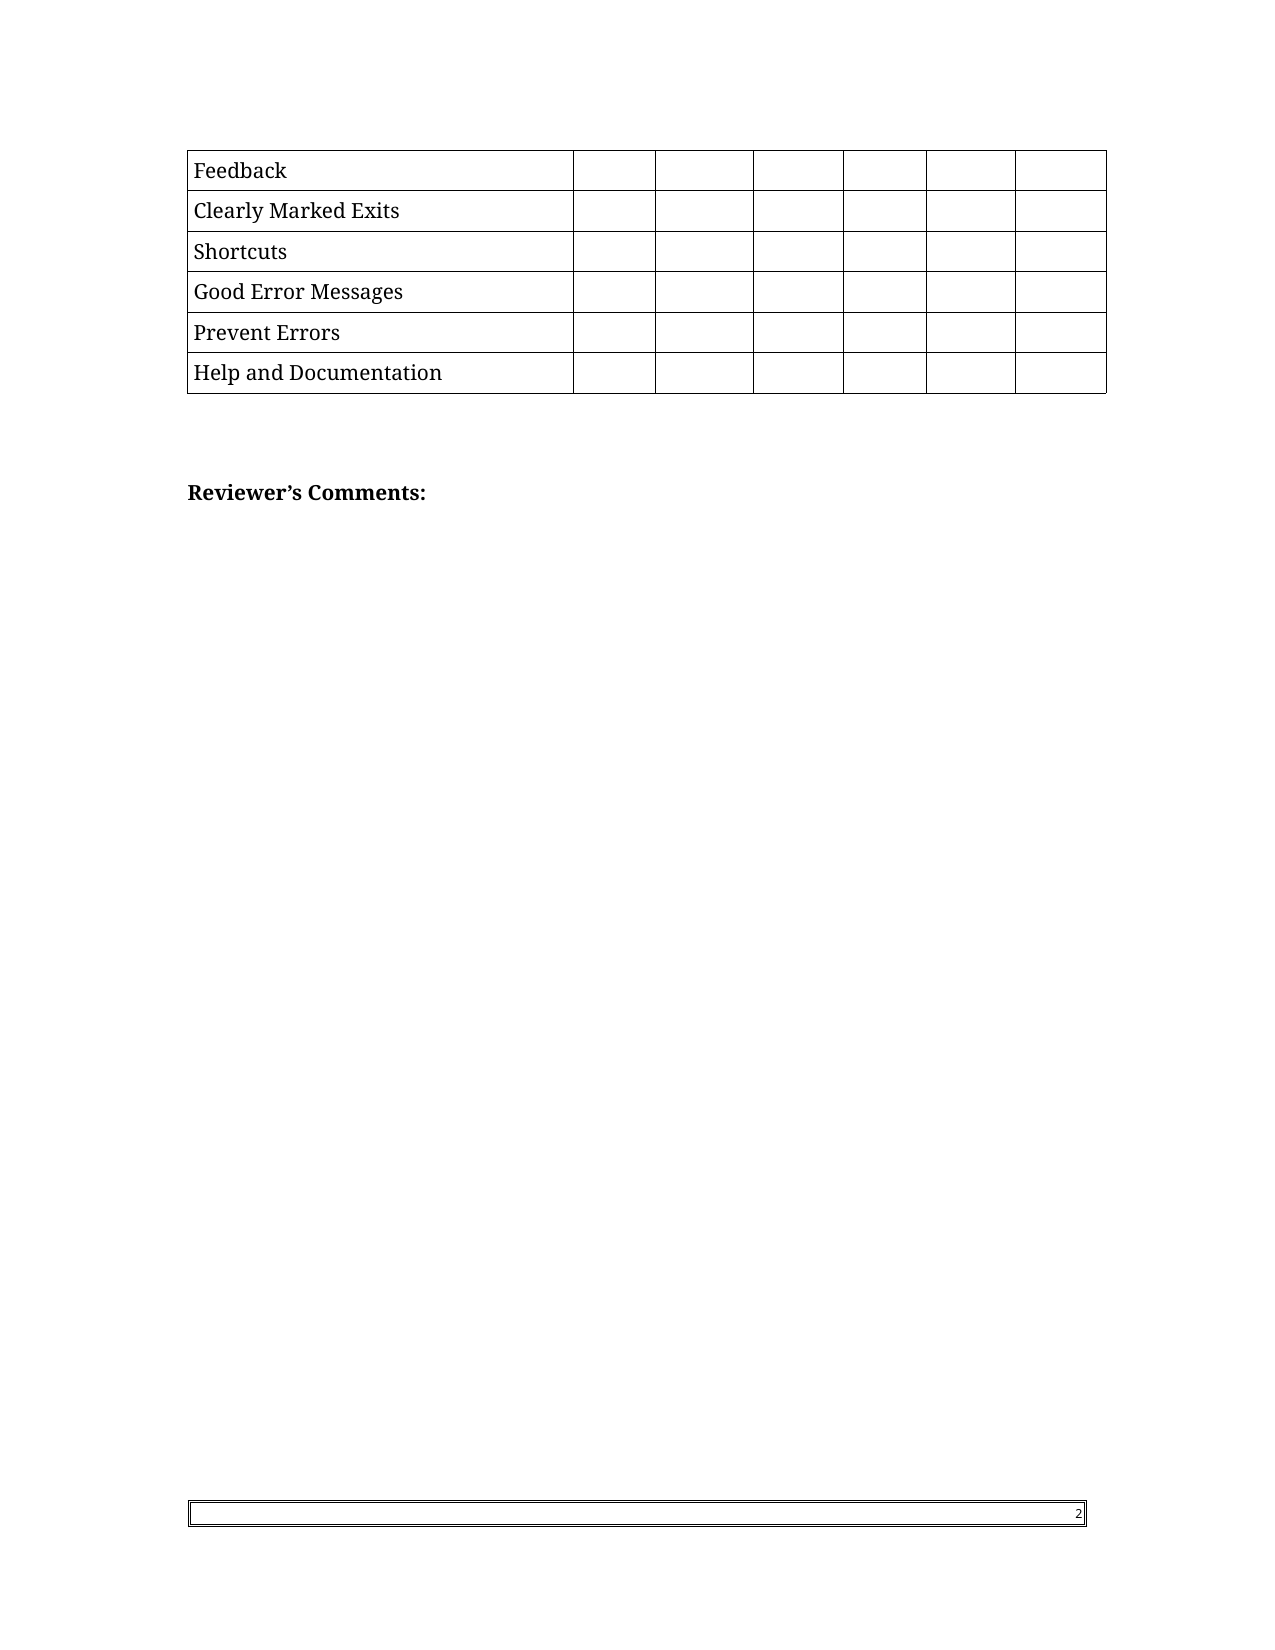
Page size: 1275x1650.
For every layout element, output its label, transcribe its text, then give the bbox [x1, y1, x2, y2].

table_cell Good Error Messages [188, 272, 573, 312]
table_cell [574, 191, 655, 231]
table_cell [1016, 353, 1106, 392]
table_cell [1016, 232, 1106, 271]
table_cell [656, 191, 753, 231]
table_cell [754, 191, 843, 231]
table_cell [844, 191, 926, 231]
table_cell [656, 232, 753, 271]
table_cell [927, 151, 1015, 190]
table_cell Feedback [188, 151, 573, 190]
table_cell [927, 313, 1015, 352]
table_cell [754, 151, 843, 190]
table_cell [574, 151, 655, 190]
table_cell [844, 232, 926, 271]
table_cell [656, 353, 753, 392]
subtitle Reviewer’s Comments: [187, 478, 1087, 506]
table_cell [754, 272, 843, 312]
table_cell [656, 313, 753, 352]
table_cell [844, 313, 926, 352]
table_cell [656, 272, 753, 312]
table_cell [574, 232, 655, 271]
table_cell Shortcuts [188, 232, 573, 271]
table_cell [1016, 272, 1106, 312]
table_cell [754, 353, 843, 392]
table_cell [1016, 313, 1106, 352]
table_cell Clearly Marked Exits [188, 191, 573, 231]
table_cell [1016, 151, 1106, 190]
table_cell Help and Documentation [188, 353, 573, 392]
table_cell Prevent Errors [188, 313, 573, 352]
table_cell [927, 191, 1015, 231]
table_cell [844, 151, 926, 190]
table_cell [844, 272, 926, 312]
table_cell [754, 232, 843, 271]
table_cell [574, 353, 655, 392]
table_cell [574, 313, 655, 352]
table_cell [844, 353, 926, 392]
table_cell [927, 353, 1015, 392]
table_cell [574, 272, 655, 312]
table_cell [1016, 191, 1106, 231]
table_cell [754, 313, 843, 352]
table_cell [927, 272, 1015, 312]
table_cell [656, 151, 753, 190]
table_cell [927, 232, 1015, 271]
